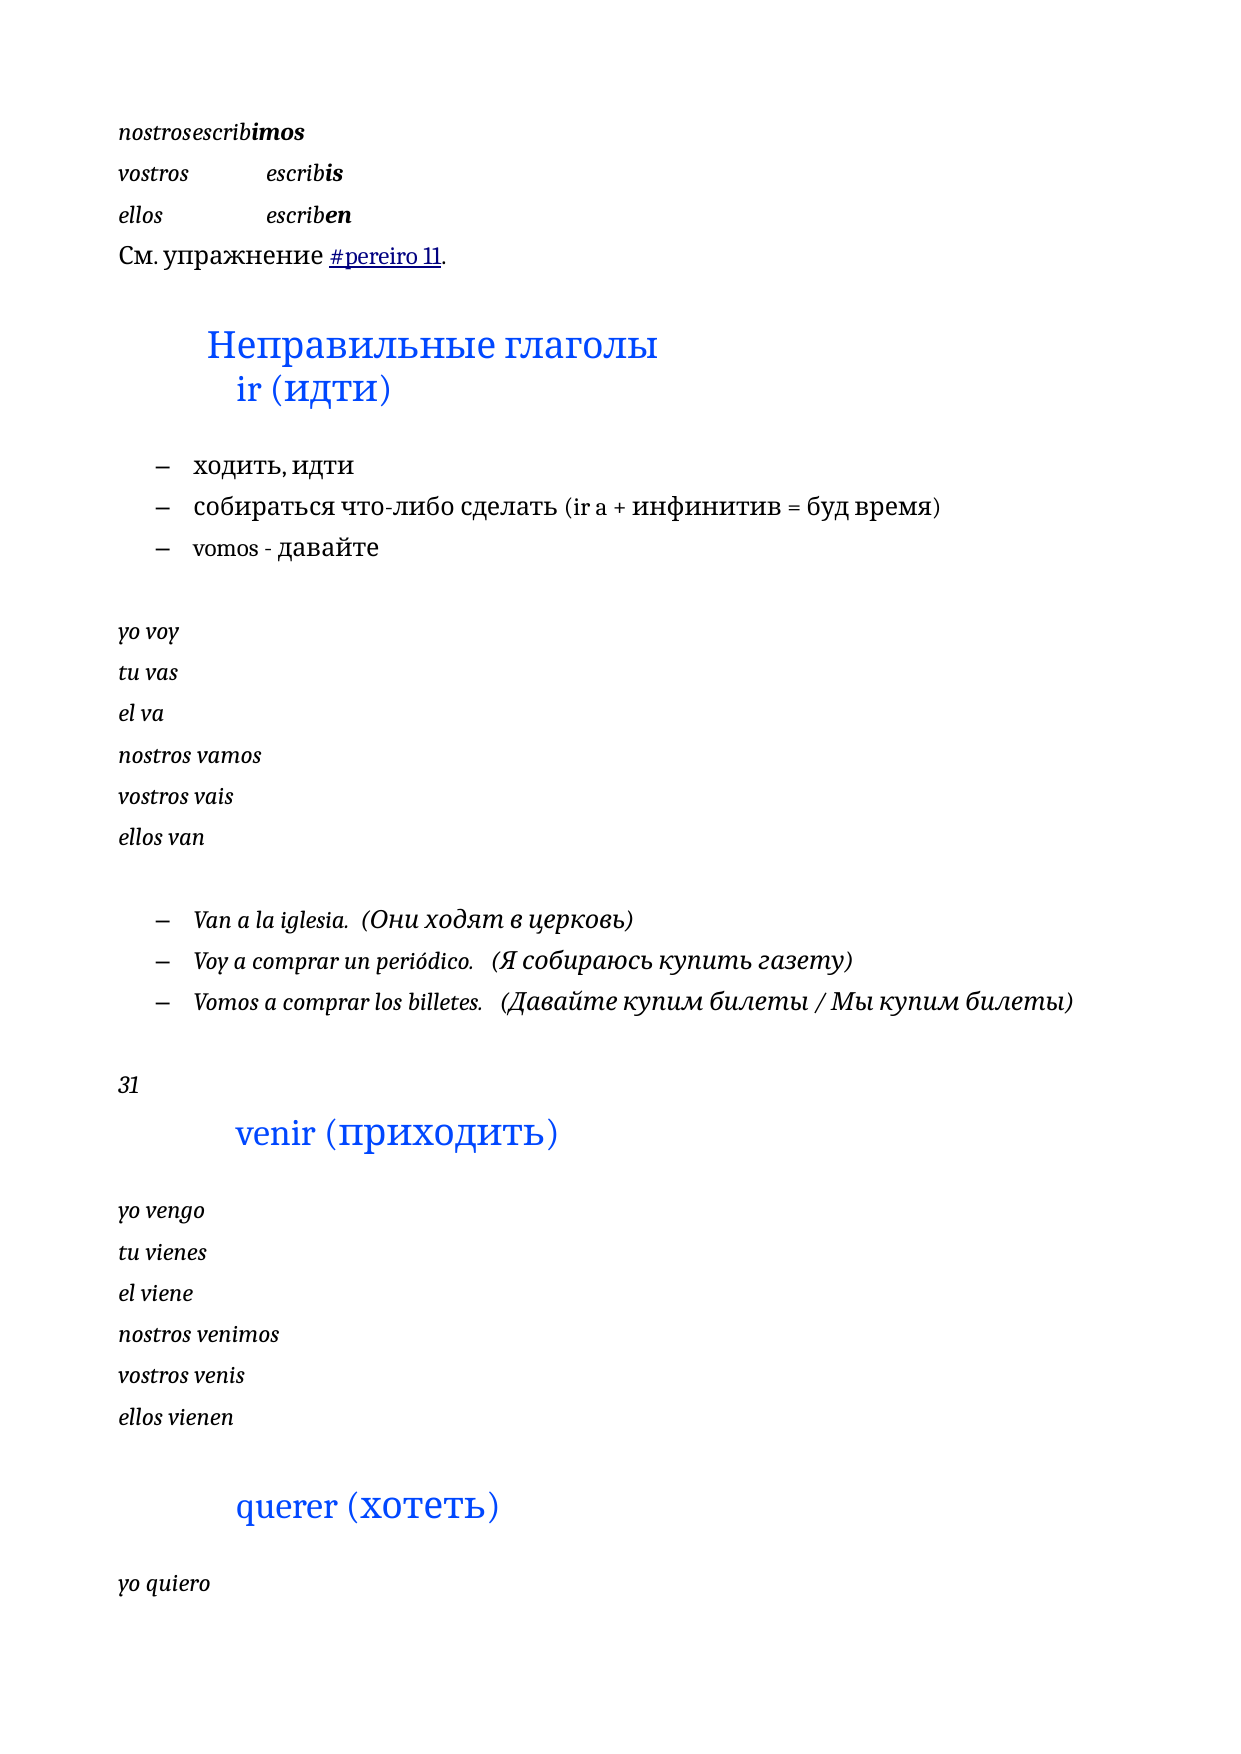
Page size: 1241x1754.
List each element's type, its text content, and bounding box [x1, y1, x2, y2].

text См. упражнение #pereiro 11. [118, 242, 1122, 271]
text yo voy [118, 617, 1122, 646]
text yo vengo [118, 1196, 1122, 1225]
text yo quiero [118, 1569, 1122, 1598]
text ir (идти) [236, 367, 1122, 411]
text venir (приходить) [236, 1112, 1122, 1155]
text tu vas [118, 658, 1122, 687]
text nostros vamos [118, 741, 1122, 769]
list Vomos a comprar los billetes. (Давайте купим билеты / Мы купим билеты) [156, 988, 1122, 1017]
list ходить, идти [156, 452, 1122, 481]
text tu vienes [118, 1237, 1122, 1266]
text querer (хотеть) [236, 1485, 1122, 1528]
text vostros escribis [118, 159, 1122, 188]
text el va [118, 699, 1122, 728]
list собираться что-либо сделать (ir a + инфинитив = буд время) [156, 493, 1122, 522]
list Voy a comprar un periódico. (Я собираюсь купить газету) [156, 947, 1122, 976]
text ellos van [118, 823, 1122, 852]
text vostros venis [118, 1361, 1122, 1390]
text nostros escribimos [118, 118, 1122, 147]
text ellos escriben [118, 201, 1122, 229]
text vostros vais [118, 782, 1122, 811]
list Van a la iglesia. (Они ходят в церковь) [156, 906, 1122, 934]
text Неправильные глаголы [207, 324, 1122, 367]
text ellos vienen [118, 1402, 1122, 1431]
list vomos - давайте [156, 534, 1122, 563]
text 32 [118, 1071, 1122, 1099]
text nostros venimos [118, 1320, 1122, 1349]
text el viene [118, 1279, 1122, 1307]
